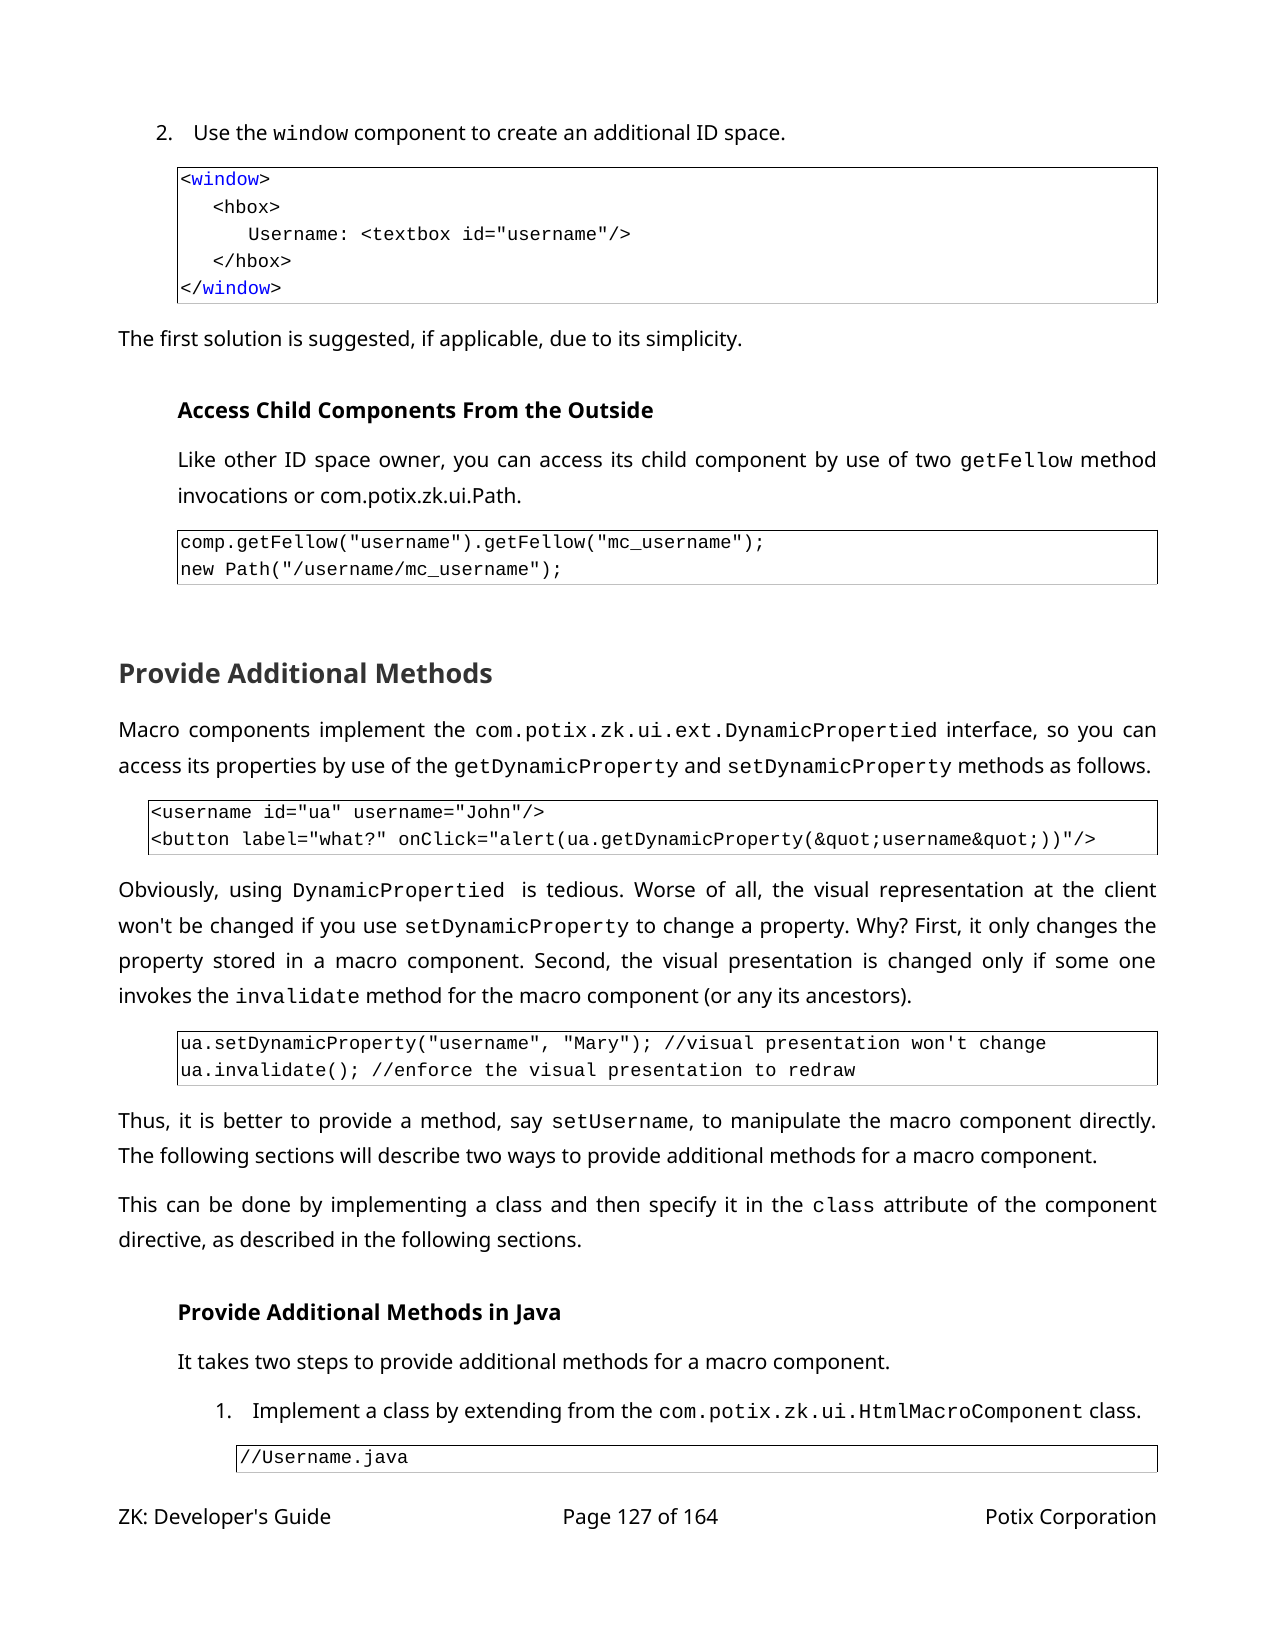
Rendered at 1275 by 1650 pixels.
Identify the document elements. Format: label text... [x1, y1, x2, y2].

text <hbox> [178, 194, 1157, 219]
list Use the window component to create an additional ID space. [156, 118, 1157, 147]
text This can be done by implementing a class and then specify it in the class attribute of the component directive, as described in the following sections. [118, 1190, 1157, 1254]
list Implement a class by extending from the com.potix.zk.ui.HtmlMacroComponent class. [215, 1396, 1157, 1424]
text Like other ID space owner, you can access its child component by use of two getFellow method invocations or com.potix.zk.ui.Path. [177, 445, 1157, 509]
text Obviously, using DynamicPropertied is tedious. Worse of all, the visual representation at the client won't be changed if you use setDynamicProperty to change a property. Why? First, it only changes the property stored in a macro component. Second, the visual presentation is changed only if some one invokes the invalidate method for the macro component (or any its ancestors). [118, 875, 1157, 1010]
text new Path("/username/mc_username"); [178, 557, 1157, 584]
text comp.getFellow("username").getFellow("mc_username"); [178, 531, 1157, 554]
subtitle Access Child Components From the Outside [177, 395, 1157, 425]
text Username: <textbox id="username"/> [178, 222, 1157, 246]
subtitle Provide Additional Methods in Java [177, 1296, 1157, 1326]
text The first solution is suggested, if applicable, due to its simplicity. [118, 324, 1157, 352]
text </hbox> [178, 249, 1157, 273]
subtitle Provide Additional Methods [118, 655, 1157, 692]
text Thus, it is better to provide a method, say setUsername, to manipulate the macro component directly. The following sections will describe two ways to provide additional methods for a macro component. [118, 1106, 1157, 1169]
text //Username.java [237, 1446, 1157, 1472]
text </window> [178, 276, 1157, 303]
text <window> [178, 168, 1157, 192]
text <username id="ua" username="John"/> [149, 801, 1157, 824]
text Macro components implement the com.potix.zk.ui.ext.DynamicPropertied interface, so you can access its properties by use of the getDynamicProperty and setDynamicProperty methods as follows. [118, 715, 1157, 779]
text ua.invalidate(); //enforce the visual presentation to redraw [178, 1058, 1157, 1085]
text ua.setDynamicProperty("username", "Mary"); //visual presentation won't change [178, 1032, 1157, 1055]
text <button label="what?" onClick="alert(ua.getDynamicProperty(&quot;username&quot;))"/> [149, 827, 1157, 854]
text It takes two steps to provide additional methods for a macro component. [177, 1347, 1157, 1375]
